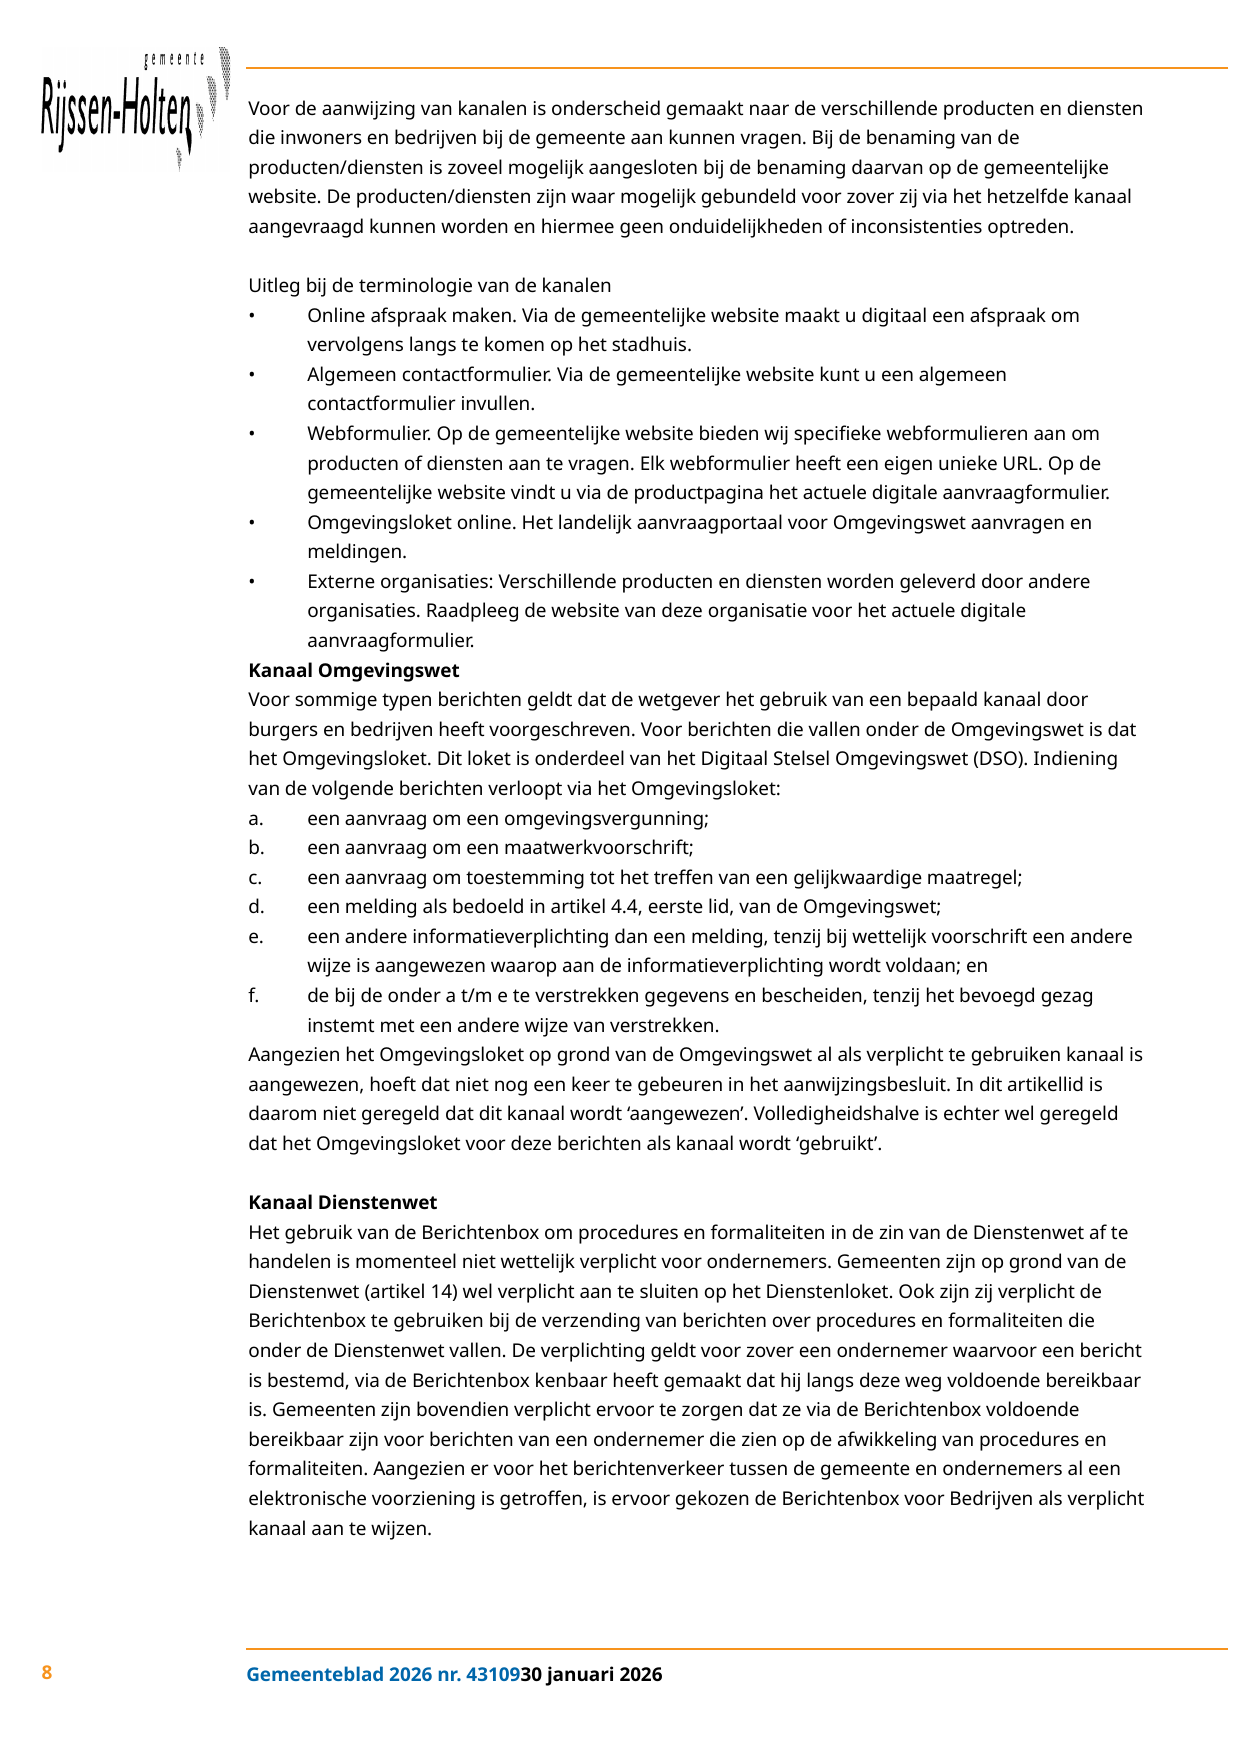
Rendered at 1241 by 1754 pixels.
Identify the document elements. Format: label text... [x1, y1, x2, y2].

text Voor de aanwijzing van kanalen is onderscheid gemaakt naar de verschillende producten en diensten die inwoners en bedrijven bij de gemeente aan kunnen vragen. Bij de benaming van de producten/diensten is zoveel mogelijk aangesloten bij de benaming daarvan op de gemeentelijke website. De producten/diensten zijn waar mogelijk gebundeld voor zover zij via het hetzelfde kanaal aangevraagd kunnen worden en hiermee geen onduidelijkheden of inconsistenties optreden. [248, 95, 1152, 239]
text Voor sommige typen berichten geldt dat de wetgever het gebruik van een bepaald kanaal door burgers en bedrijven heeft voorgeschreven. Voor berichten die vallen onder de Omgevingswet is dat het Omgevingsloket. Dit loket is onderdeel van het Digitaal Stelsel Omgevingswet (DSO). Indiening van de volgende berichten verloopt via het Omgevingsloket: [248, 686, 1152, 801]
list een andere informatieverplichting dan een melding, tenzij bij wettelijk voorschrift een andere wijze is aangewezen waarop aan de informatieverplichting wordt voldaan; en [248, 923, 1152, 978]
list Online afspraak maken. Via de gemeentelijke website maakt u digitaal een afspraak om vervolgens langs te komen op het stadhuis. [248, 302, 1152, 357]
list Algemeen contactformulier. Via de gemeentelijke website kunt u een algemeen contactformulier invullen. [248, 361, 1152, 416]
list een aanvraag om een omgevingsvergunning; [248, 805, 1152, 831]
picture [41, 47, 231, 172]
list een aanvraag om toestemming tot het treffen van een gelijkwaardige maatregel; [248, 864, 1152, 890]
text Kanaal Dienstenwet [248, 1189, 1152, 1215]
list Webformulier. Op de gemeentelijke website bieden wij specifieke webformulieren aan om producten of diensten aan te vragen. Elk webformulier heeft een eigen unieke URL. Op de gemeentelijke website vindt u via de productpagina het actuele digitale aanvraagformulier. [248, 420, 1152, 505]
text Uitleg bij de terminologie van de kanalen [248, 272, 1152, 298]
text Het gebruik van de Berichtenbox om procedures en formaliteiten in de zin van de Dienstenwet af te handelen is momenteel niet wettelijk verplicht voor ondernemers. Gemeenten zijn op grond van de Dienstenwet (artikel 14) wel verplicht aan te sluiten op het Dienstenloket. Ook zijn zij verplicht de Berichtenbox te gebruiken bij de verzending van berichten over procedures en formaliteiten die onder de Dienstenwet vallen. De verplichting geldt voor zover een ondernemer waarvoor een bericht is bestemd, via de Berichtenbox kenbaar heeft gemaakt dat hij langs deze weg voldoende bereikbaar is. Gemeenten zijn bovendien verplicht ervoor te zorgen dat ze via de Berichtenbox voldoende bereikbaar zijn voor berichten van een ondernemer die zien op de afwikkeling van procedures en formaliteiten. Aangezien er voor het berichtenverkeer tussen de gemeente en ondernemers al een elektronische voorziening is getroffen, is ervoor gekozen de Berichtenbox voor Bedrijven als verplicht kanaal aan te wijzen. [248, 1219, 1152, 1541]
list Externe organisaties: Verschillende producten en diensten worden geleverd door andere organisaties. Raadpleeg de website van deze organisatie voor het actuele digitale aanvraagformulier. [248, 568, 1152, 653]
list de bij de onder a t/m e te verstrekken gegevens en bescheiden, tenzij het bevoegd gezag instemt met een andere wijze van verstrekken. [248, 982, 1152, 1038]
list een melding als bedoeld in artikel 4.4, eerste lid, van de Omgevingswet; [248, 893, 1152, 919]
list een aanvraag om een maatwerkvoorschrift; [248, 834, 1152, 860]
text Aangezien het Omgevingsloket op grond van de Omgevingswet al als verplicht te gebruiken kanaal is aangewezen, hoeft dat niet nog een keer te gebeuren in het aanwijzingsbesluit. In dit artikellid is daarom niet geregeld dat dit kanaal wordt ‘aangewezen’. Volledigheidshalve is echter wel geregeld dat het Omgevingsloket voor deze berichten als kanaal wordt ‘gebruikt’. [248, 1041, 1152, 1156]
list Omgevingsloket online. Het landelijk aanvraagportaal voor Omgevingswet aanvragen en meldingen. [248, 509, 1152, 564]
text Kanaal Omgevingswet [248, 657, 1152, 683]
